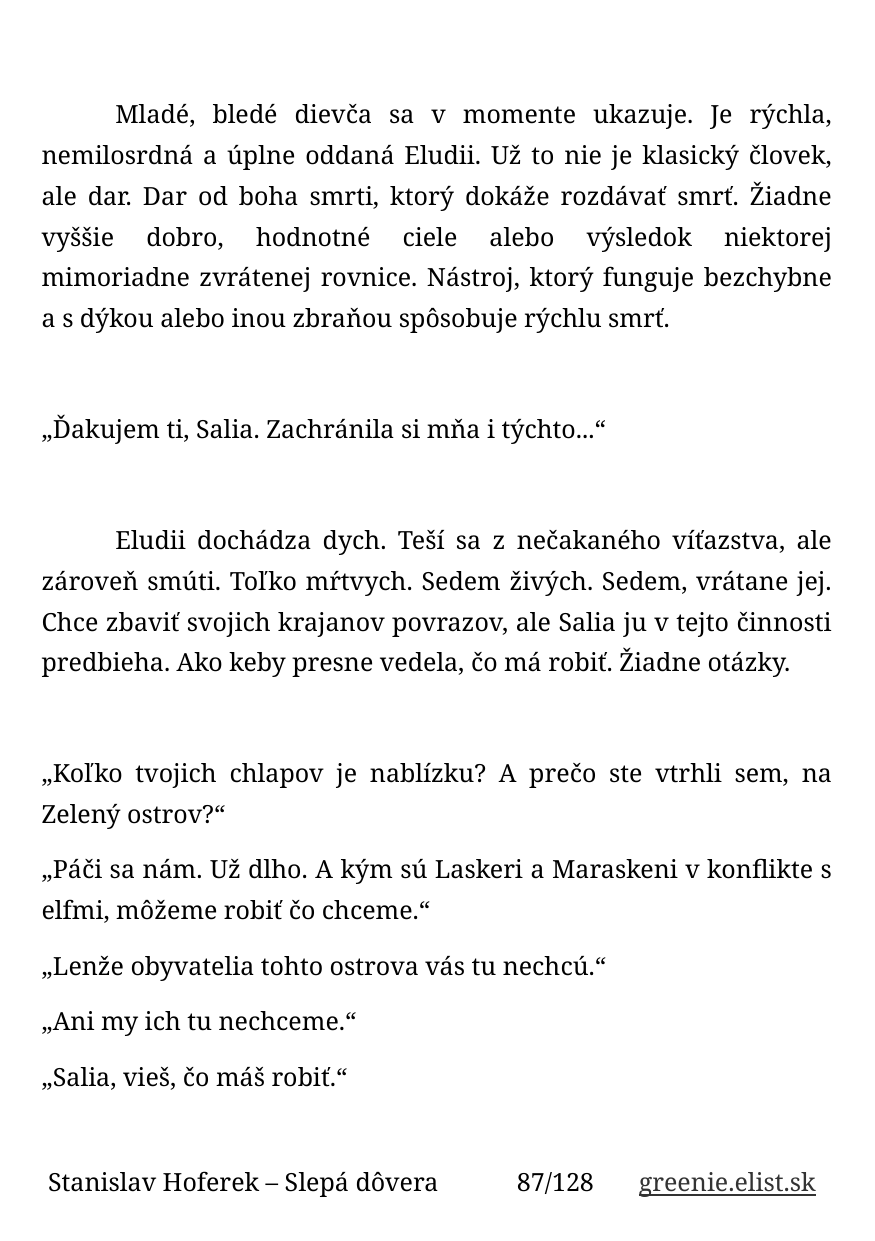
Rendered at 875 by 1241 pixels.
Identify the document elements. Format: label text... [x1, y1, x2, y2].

text „Ďakujem ti, Salia. Zachránila si mňa i týchto...“ [41, 412, 833, 446]
text „Ani my ich tu nechceme.“ [41, 1004, 833, 1038]
text „Lenže obyvatelia tohto ostrova vás tu nechcú.“ [41, 948, 833, 982]
text „Koľko tvojich chlapov je nablízku? A prečo ste vtrhli sem, na Zelený ostrov?“ [41, 756, 833, 831]
text „Páči sa nám. Už dlho. A kým sú Laskeri a Maraskeni v konflikte s elfmi, môžeme robiť čo chceme.“ [41, 852, 833, 927]
text „Salia, vieš, čo máš robiť.“ [41, 1059, 833, 1093]
text Mladé, bledé dievča sa v momente ukazuje. Je rýchla, nemilosrdná a úplne oddaná Eludii. Už to nie je klasický človek, ale dar. Dar od boha smrti, ktorý dokáže rozdávať smrť. Žiadne vyššie dobro, hodnotné ciele alebo výsledok niektorej mimoriadne zvrátenej rovnice. Nástroj, ktorý funguje bezchybne a s dýkou alebo inou zbraňou spôsobuje rýchlu smrť. [41, 97, 833, 335]
text Eludii dochádza dych. Teší sa z nečakaného víťazstva, ale zároveň smúti. Toľko mŕtvych. Sedem živých. Sedem, vrátane jej. Chce zbaviť svojich krajanov povrazov, ale Salia ju v tejto činnosti predbieha. Ako keby presne vedela, čo má robiť. Žiadne otázky. [41, 523, 833, 679]
